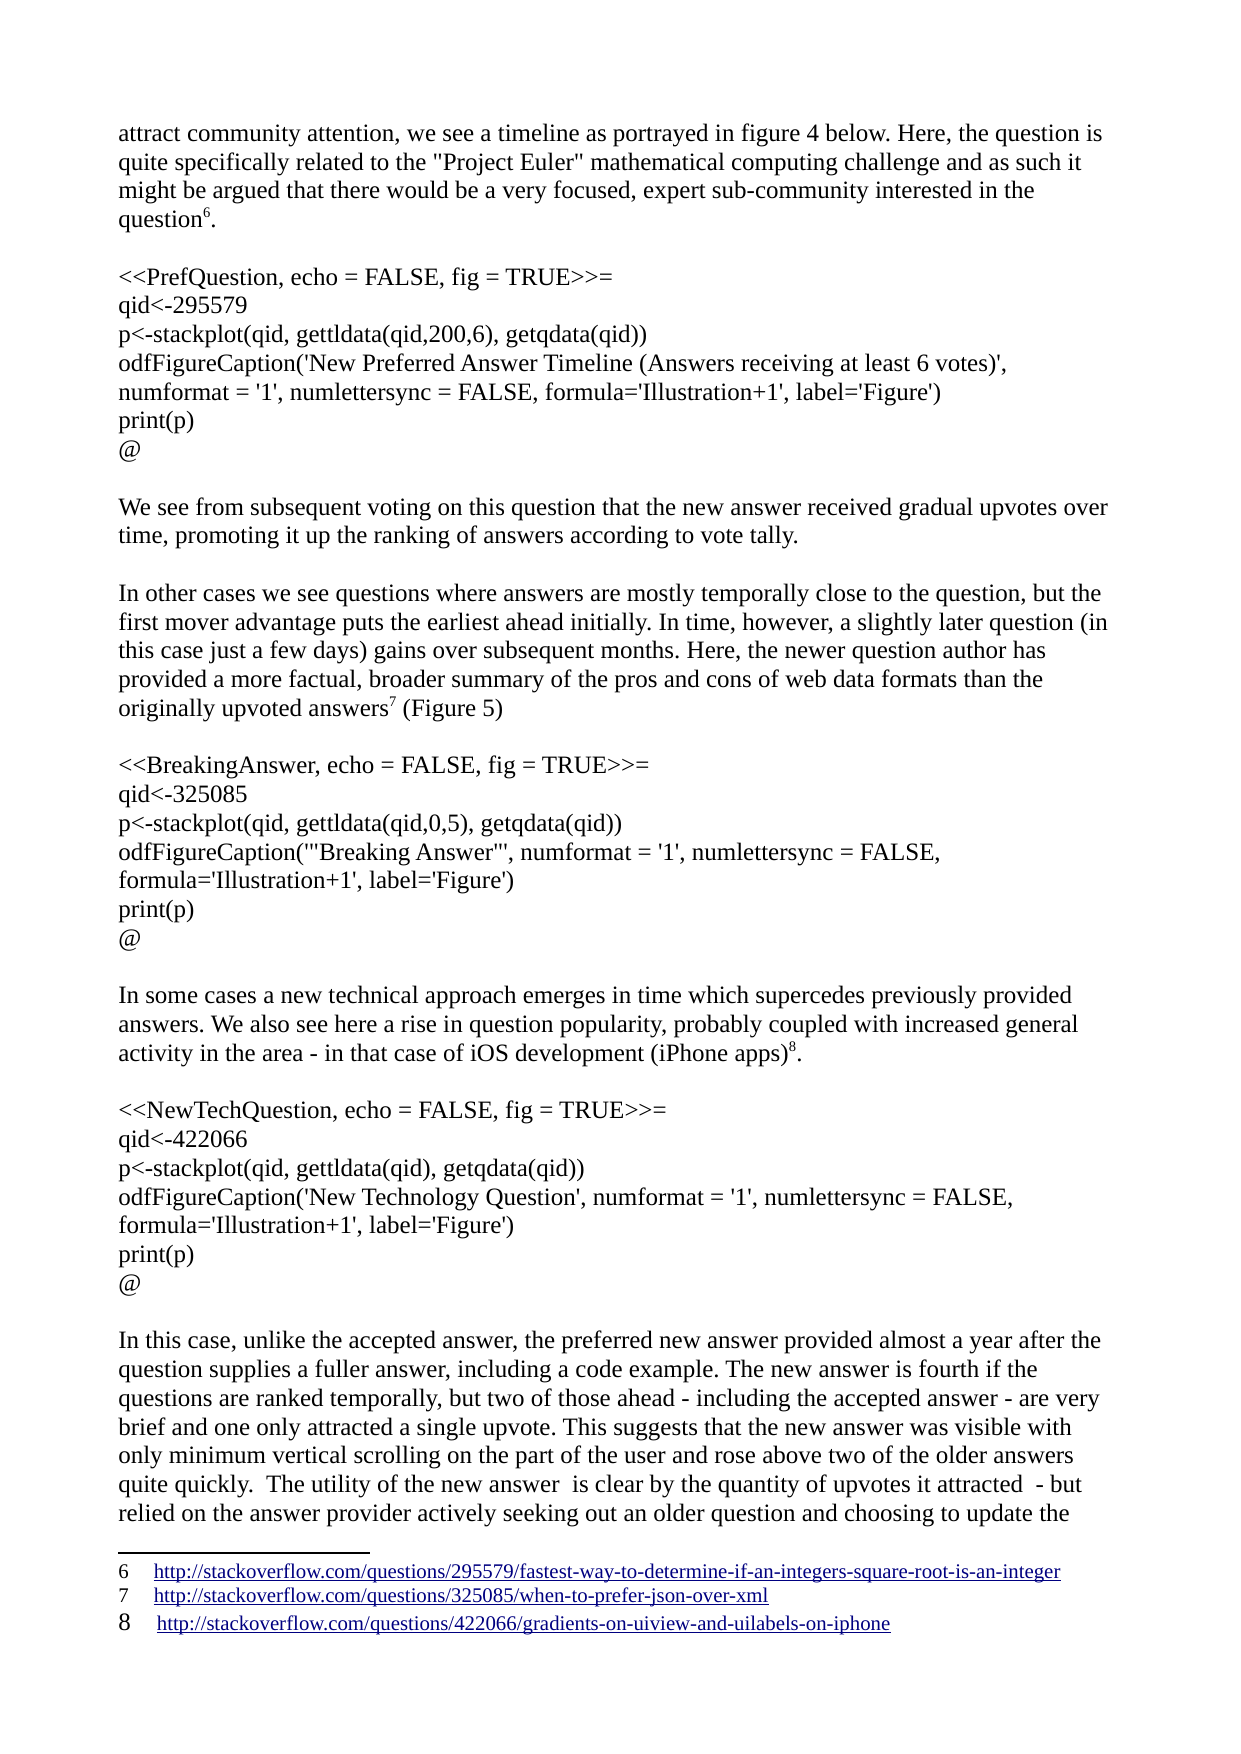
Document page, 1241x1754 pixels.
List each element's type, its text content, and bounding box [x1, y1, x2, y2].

text <<BreakingAnswer, echo = FALSE, fig = TRUE>>= [118, 751, 1122, 779]
text qid<-422066 [118, 1124, 1122, 1153]
text In some cases a new technical approach emerges in time which supercedes previously provided answers. We also see here a rise in question popularity, probably coupled with increased general activity in the area - in that case of iOS development (iPhone apps). [118, 981, 1122, 1067]
text odfFigureCaption('New Preferred Answer Timeline (Answers receiving at least 6 votes)', numformat = '1', numlettersync = FALSE, formula='Illustration+1', label='Figure') [118, 348, 1122, 406]
text print(p) [118, 894, 1122, 923]
text qid<-325085 [118, 779, 1122, 808]
text p<-stackplot(qid, gettldata(qid,200,6), getqdata(qid)) [118, 319, 1122, 348]
text @ [118, 1268, 1122, 1297]
text In this case, unlike the accepted answer, the preferred new answer provided almost a year after the question supplies a fuller answer, including a code example. The new answer is fourth if the questions are ranked temporally, but two of those ahead - including the accepted answer - are very brief and one only attracted a single upvote. This suggests that the new answer was visible with only minimum vertical scrolling on the part of the user and rose above two of the older answers quite quickly. The utility of the new answer is clear by the quantity of upvotes it attracted - but relied on the answer provider actively seeking out an older question and choosing to update the [118, 1326, 1122, 1527]
text qid<-295579 [118, 291, 1122, 319]
text We see from subsequent voting on this question that the new answer received gradual upvotes over time, promoting it up the ranking of answers according to vote tally. [118, 492, 1122, 549]
text odfFigureCaption('"Breaking Answer"', numformat = '1', numlettersync = FALSE, formula='Illustration+1', label='Figure') [118, 837, 1122, 894]
text @ [118, 434, 1122, 463]
text p<-stackplot(qid, gettldata(qid,0,5), getqdata(qid)) [118, 808, 1122, 837]
text p<-stackplot(qid, gettldata(qid), getqdata(qid)) [118, 1153, 1122, 1182]
text http://stackoverflow.com/questions/325085/when-to-prefer-json-over-xml [118, 1583, 1122, 1607]
text In other cases we see questions where answers are mostly temporally close to the question, but the first mover advantage puts the earliest ahead initially. In time, however, a slightly later question (in this case just a few days) gains over subsequent months. Here, the newer question author has provided a more factual, broader summary of the pros and cons of web data formats than the originally upvoted answers (Figure 5) [118, 578, 1122, 722]
text <<PrefQuestion, echo = FALSE, fig = TRUE>>= [118, 262, 1122, 291]
text @ [118, 923, 1122, 952]
text attract community attention, we see a timeline as portrayed in figure 4 below. Here, the question is quite specifically related to the "Project Euler" mathematical computing challenge and as such it might be argued that there would be a very focused, expert sub-community interested in the question. [118, 118, 1122, 233]
text odfFigureCaption('New Technology Question', numformat = '1', numlettersync = FALSE, formula='Illustration+1', label='Figure') [118, 1182, 1122, 1239]
text <<NewTechQuestion, echo = FALSE, fig = TRUE>>= [118, 1096, 1122, 1124]
text http://stackoverflow.com/questions/422066/gradients-on-uiview-and-uilabels-on-iphone [118, 1607, 1122, 1636]
text print(p) [118, 406, 1122, 434]
text http://stackoverflow.com/questions/295579/fastest-way-to-determine-if-an-integers-square-root-is-an-integer [118, 1559, 1122, 1583]
text print(p) [118, 1239, 1122, 1268]
